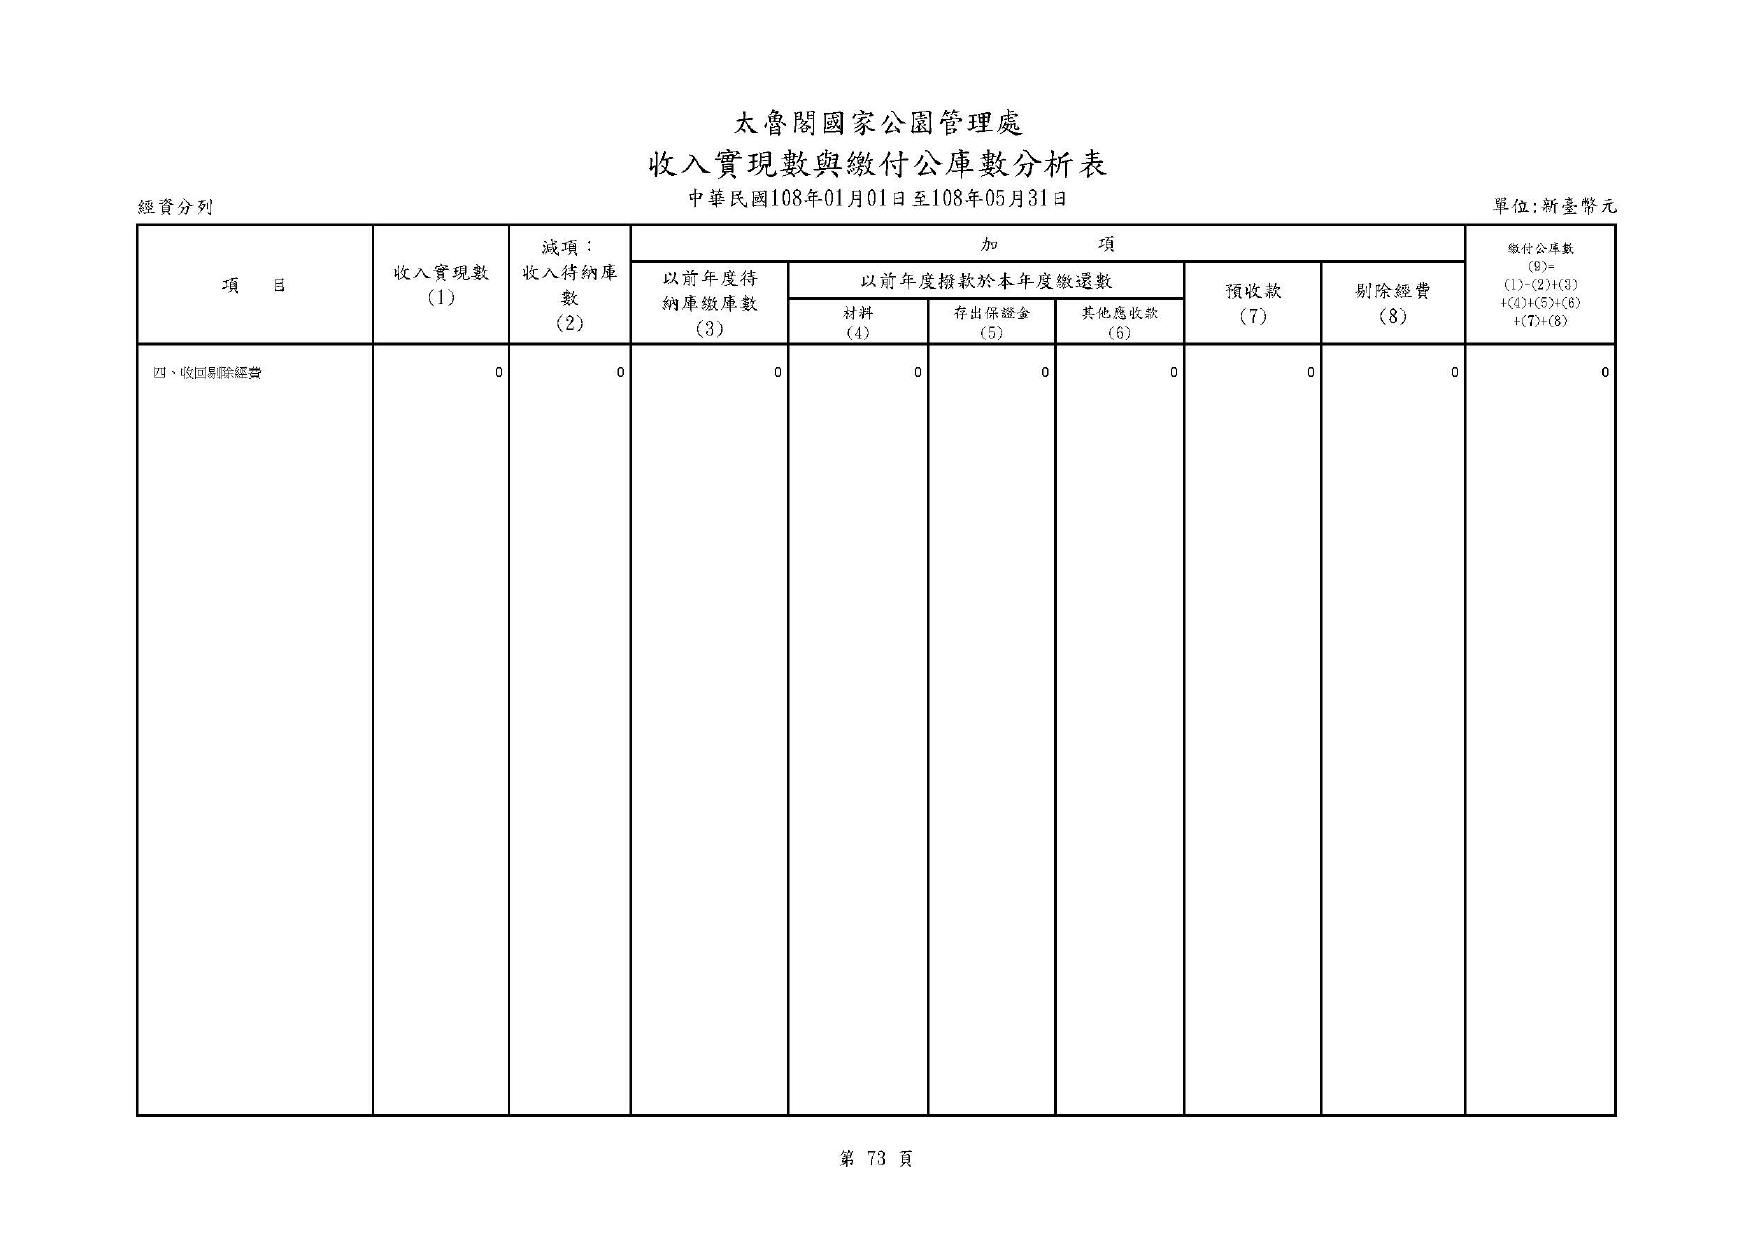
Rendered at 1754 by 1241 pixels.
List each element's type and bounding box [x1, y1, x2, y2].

picture [59, 59, 1695, 1216]
